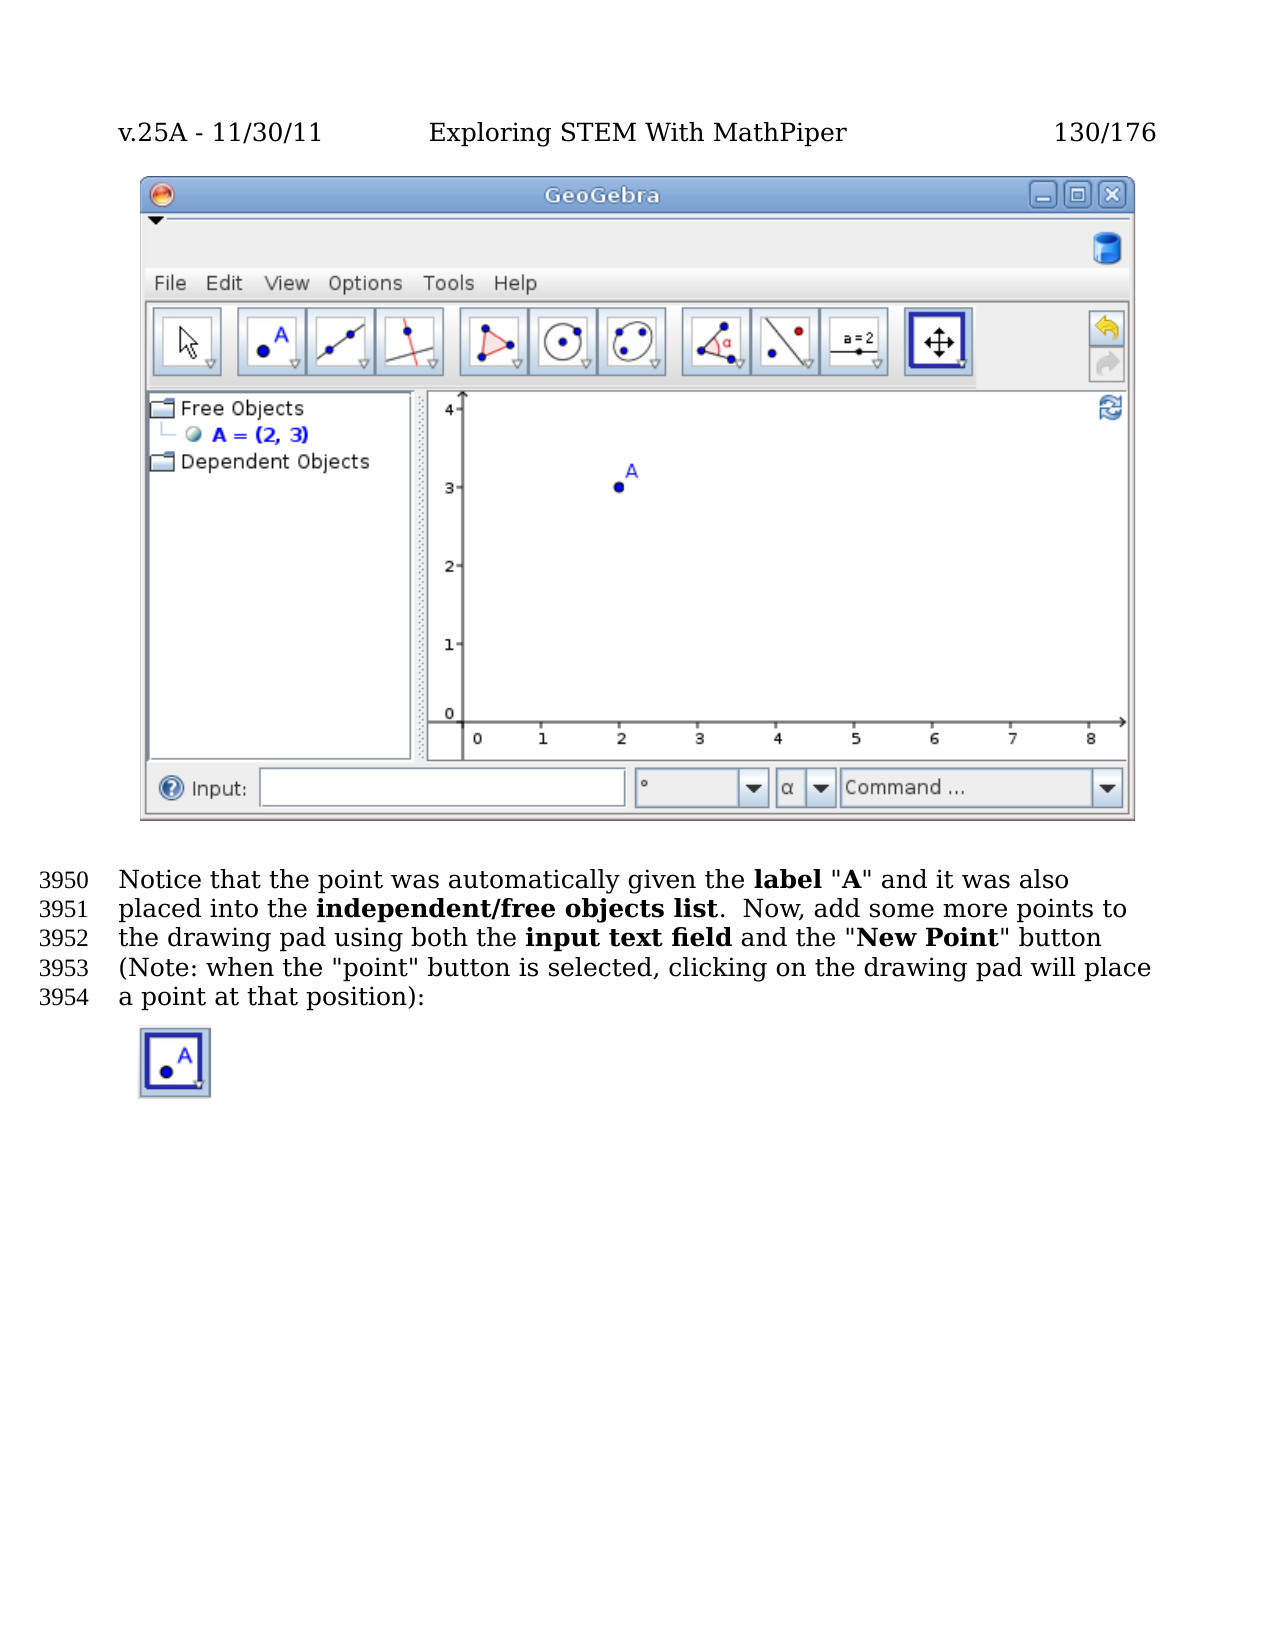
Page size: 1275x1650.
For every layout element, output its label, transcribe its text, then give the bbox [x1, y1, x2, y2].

picture [137, 1025, 212, 1099]
picture [140, 176, 1136, 821]
text Notice that the point was automatically given the label "A" and it was also placed into the independent/free objects list. Now, add some more points to the drawing pad using both the input text field and the "New Point" button (Note: when the "point" button is selected, clicking on the drawing pad will place a point at that position): [118, 865, 1157, 1011]
